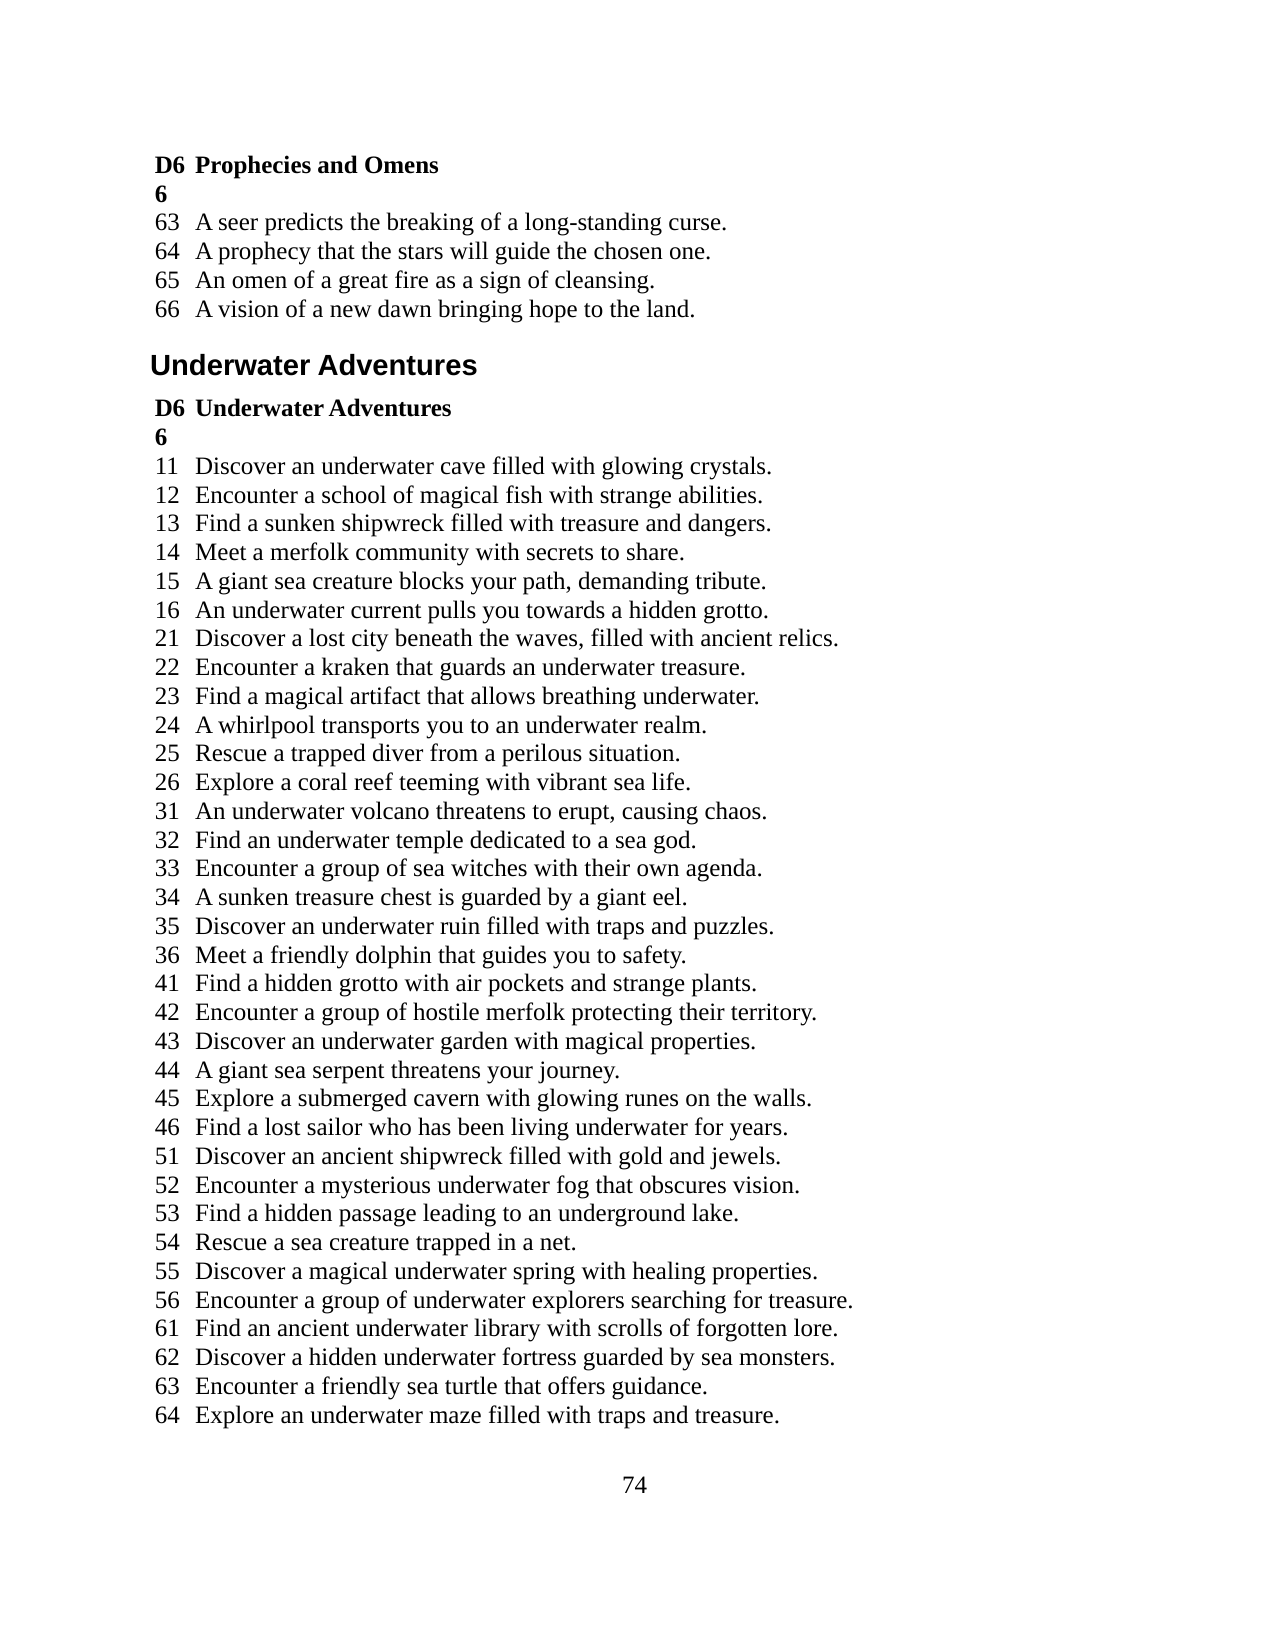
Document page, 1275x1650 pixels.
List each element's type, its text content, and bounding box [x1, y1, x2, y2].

table_cell Discover an ancient shipwreck filled with gold and jewels. [191, 1141, 1125, 1170]
table_cell Explore a coral reef teeming with vibrant sea life. [191, 767, 1125, 796]
table_cell An omen of a great fire as a sign of cleansing. [191, 265, 1125, 294]
table_cell 51 [150, 1141, 191, 1170]
table_cell Rescue a sea creature trapped in a net. [191, 1227, 1125, 1256]
table_cell Discover an underwater cave filled with glowing crystals. [191, 451, 1125, 480]
table_cell 45 [150, 1084, 191, 1112]
table_cell Encounter a group of underwater explorers searching for treasure. [191, 1285, 1125, 1313]
table_cell Find an underwater temple dedicated to a sea god. [191, 825, 1125, 853]
table_cell 46 [150, 1112, 191, 1141]
table_header D66 [150, 394, 191, 451]
table_cell Find an ancient underwater library with scrolls of forgotten lore. [191, 1314, 1125, 1342]
table_cell 25 [150, 739, 191, 767]
table_cell A whirlpool transports you to an underwater realm. [191, 710, 1125, 738]
table_cell 63 [150, 208, 191, 236]
table_cell Meet a friendly dolphin that guides you to safety. [191, 940, 1125, 968]
table_cell 64 [150, 1400, 191, 1428]
table_cell 26 [150, 767, 191, 796]
table_cell Discover a magical underwater spring with healing properties. [191, 1256, 1125, 1285]
table_cell Explore an underwater maze filled with traps and treasure. [191, 1400, 1125, 1428]
table_cell A sunken treasure chest is guarded by a giant eel. [191, 882, 1125, 911]
table_cell A giant sea creature blocks your path, demanding tribute. [191, 566, 1125, 595]
table_cell Encounter a group of hostile merfolk protecting their territory. [191, 997, 1125, 1026]
table_cell An underwater volcano threatens to erupt, causing chaos. [191, 796, 1125, 825]
table_cell Rescue a trapped diver from a perilous situation. [191, 739, 1125, 767]
table_header Underwater Adventures [191, 394, 1125, 451]
subtitle Underwater Adventures [150, 347, 1125, 381]
table_cell A giant sea serpent threatens your journey. [191, 1055, 1125, 1083]
table_cell Discover an underwater garden with magical properties. [191, 1026, 1125, 1055]
table_cell 63 [150, 1371, 191, 1400]
table_cell 34 [150, 882, 191, 911]
table_cell 61 [150, 1314, 191, 1342]
table_cell A prophecy that the stars will guide the chosen one. [191, 236, 1125, 265]
table_cell 55 [150, 1256, 191, 1285]
table_cell Explore a submerged cavern with glowing runes on the walls. [191, 1084, 1125, 1112]
table_cell 13 [150, 509, 191, 537]
table_cell 41 [150, 969, 191, 997]
table_cell 12 [150, 480, 191, 508]
table_cell 64 [150, 236, 191, 265]
table_cell 32 [150, 825, 191, 853]
table_header Prophecies and Omens [191, 150, 1125, 207]
table_cell 42 [150, 997, 191, 1026]
table_cell 66 [150, 294, 191, 322]
table_header D66 [150, 150, 191, 207]
table_cell 21 [150, 624, 191, 652]
table_cell A vision of a new dawn bringing hope to the land. [191, 294, 1125, 322]
table_cell 56 [150, 1285, 191, 1313]
table_cell A seer predicts the breaking of a long-standing curse. [191, 208, 1125, 236]
table_cell 14 [150, 537, 191, 566]
table_cell Encounter a kraken that guards an underwater treasure. [191, 652, 1125, 681]
table_cell Discover a lost city beneath the waves, filled with ancient relics. [191, 624, 1125, 652]
table_cell An underwater current pulls you towards a hidden grotto. [191, 595, 1125, 623]
table_cell Find a lost sailor who has been living underwater for years. [191, 1112, 1125, 1141]
table_cell 43 [150, 1026, 191, 1055]
table_cell 54 [150, 1227, 191, 1256]
table_cell 15 [150, 566, 191, 595]
table_cell Encounter a friendly sea turtle that offers guidance. [191, 1371, 1125, 1400]
table_cell 62 [150, 1342, 191, 1371]
table_cell Encounter a group of sea witches with their own agenda. [191, 854, 1125, 882]
table_cell Find a sunken shipwreck filled with treasure and dangers. [191, 509, 1125, 537]
table_cell 44 [150, 1055, 191, 1083]
table_cell Encounter a school of magical fish with strange abilities. [191, 480, 1125, 508]
table_cell 33 [150, 854, 191, 882]
table_cell 36 [150, 940, 191, 968]
table_cell 53 [150, 1199, 191, 1227]
table_cell Find a hidden passage leading to an underground lake. [191, 1199, 1125, 1227]
table_cell Find a magical artifact that allows breathing underwater. [191, 681, 1125, 710]
table_cell 31 [150, 796, 191, 825]
table_cell 23 [150, 681, 191, 710]
table_cell 52 [150, 1170, 191, 1198]
table_cell Encounter a mysterious underwater fog that obscures vision. [191, 1170, 1125, 1198]
table_cell 24 [150, 710, 191, 738]
table_cell Find a hidden grotto with air pockets and strange plants. [191, 969, 1125, 997]
table_cell 22 [150, 652, 191, 681]
table_cell 11 [150, 451, 191, 480]
table_cell 35 [150, 911, 191, 940]
table_cell 16 [150, 595, 191, 623]
table_cell Meet a merfolk community with secrets to share. [191, 537, 1125, 566]
table_cell 65 [150, 265, 191, 294]
table_cell Discover a hidden underwater fortress guarded by sea monsters. [191, 1342, 1125, 1371]
table_cell Discover an underwater ruin filled with traps and puzzles. [191, 911, 1125, 940]
